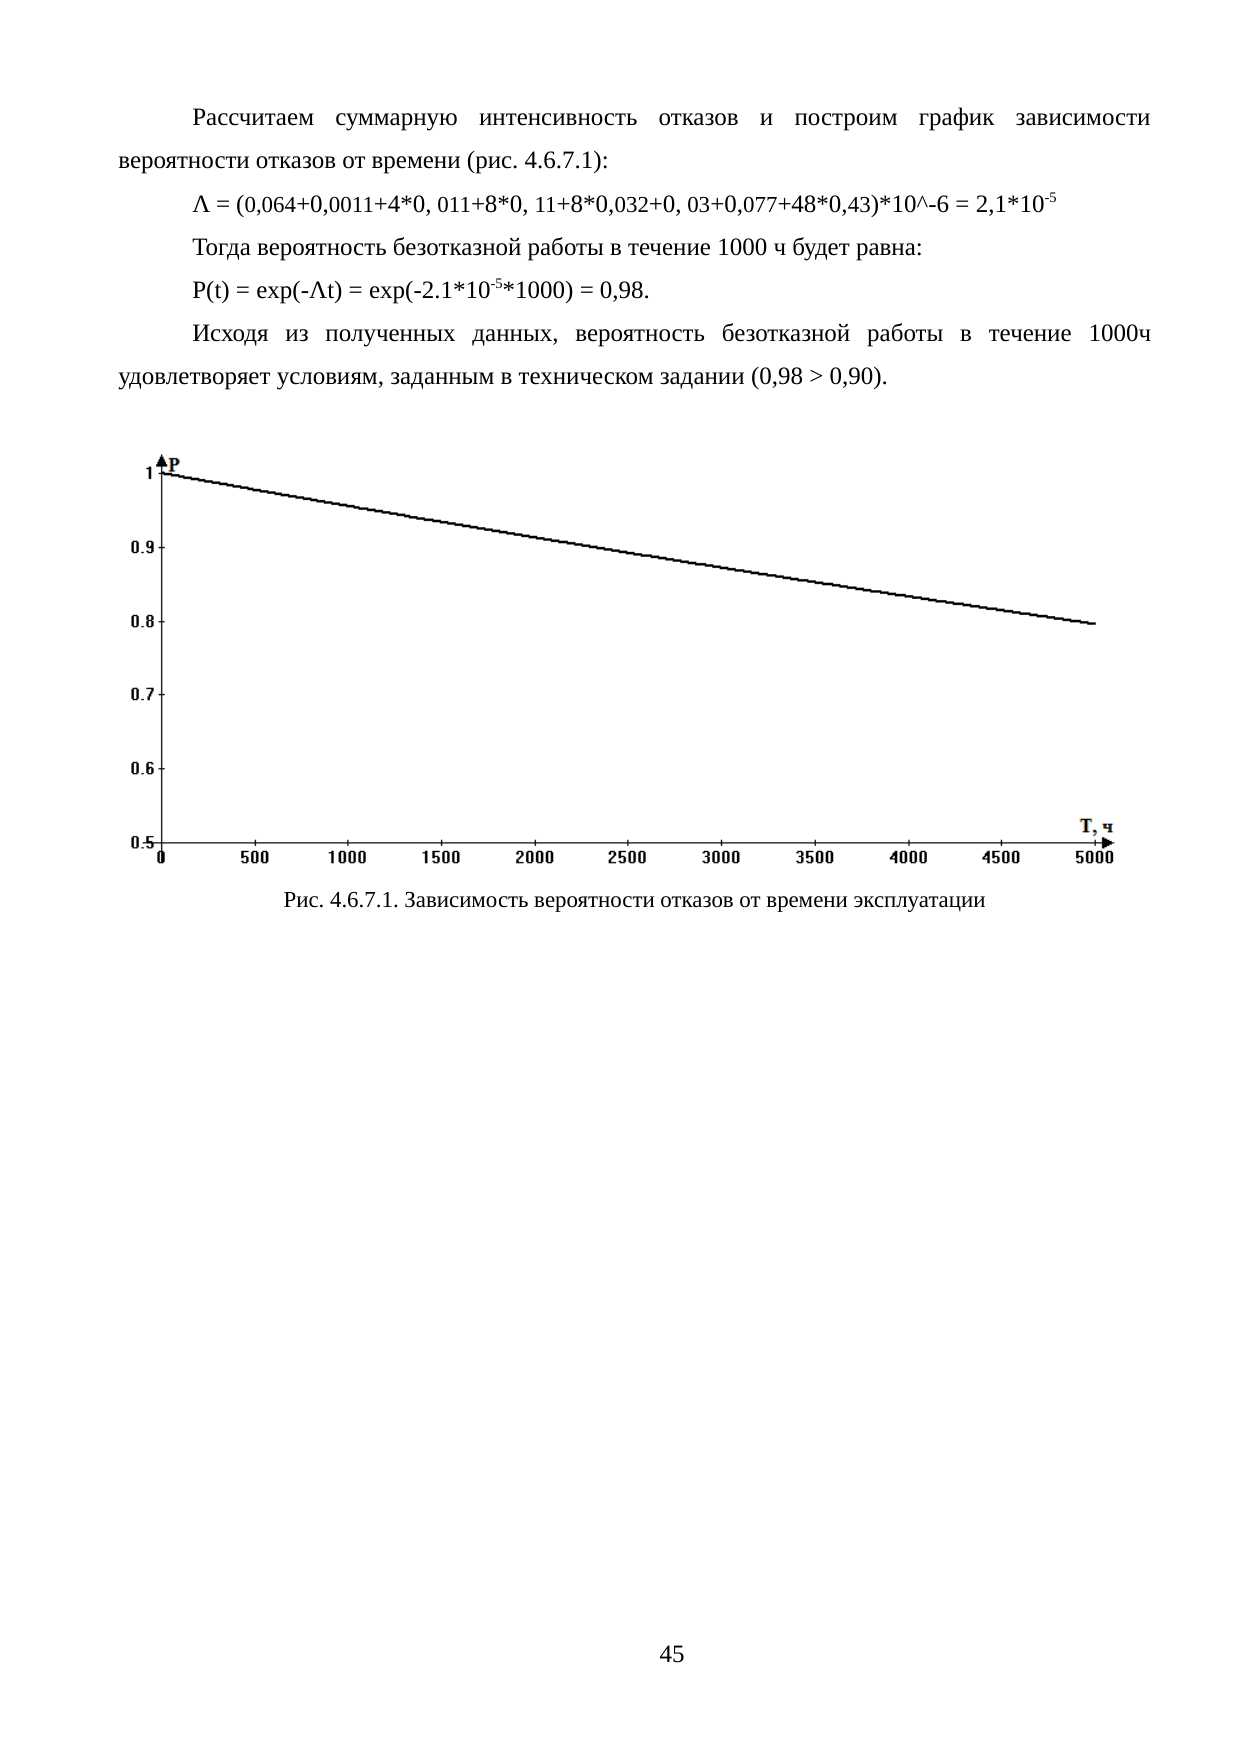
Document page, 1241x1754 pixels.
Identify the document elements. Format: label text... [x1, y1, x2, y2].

text Рассчитаем суммарную интенсивность отказов и построим график зависимости вероятности отказов от времени (рис. 4.6.7.1): [118, 102, 1152, 174]
text P(t) = exp(-Λt) = exp(-2.1*10-5*1000) = 0,98. [118, 275, 1152, 304]
text Рис. 4.6.7.1. Зависимость вероятности отказов от времени эксплуатации [118, 886, 1152, 912]
text Тогда вероятность безотказной работы в течение 1000 ч будет равна: [118, 232, 1152, 261]
text Λ = (0,064+0,0011+4*0, 011+8*0, 11+8*0,032+0, 03+0,077+48*0,43)*10^-6 = 2,1*10-5 [118, 189, 1152, 217]
text Исходя из полученных данных, вероятность безотказной работы в течение 1000ч удовлетворяет условиям, заданным в техническом задании (0,98 > 0,90). [118, 318, 1152, 390]
picture [118, 447, 1128, 872]
